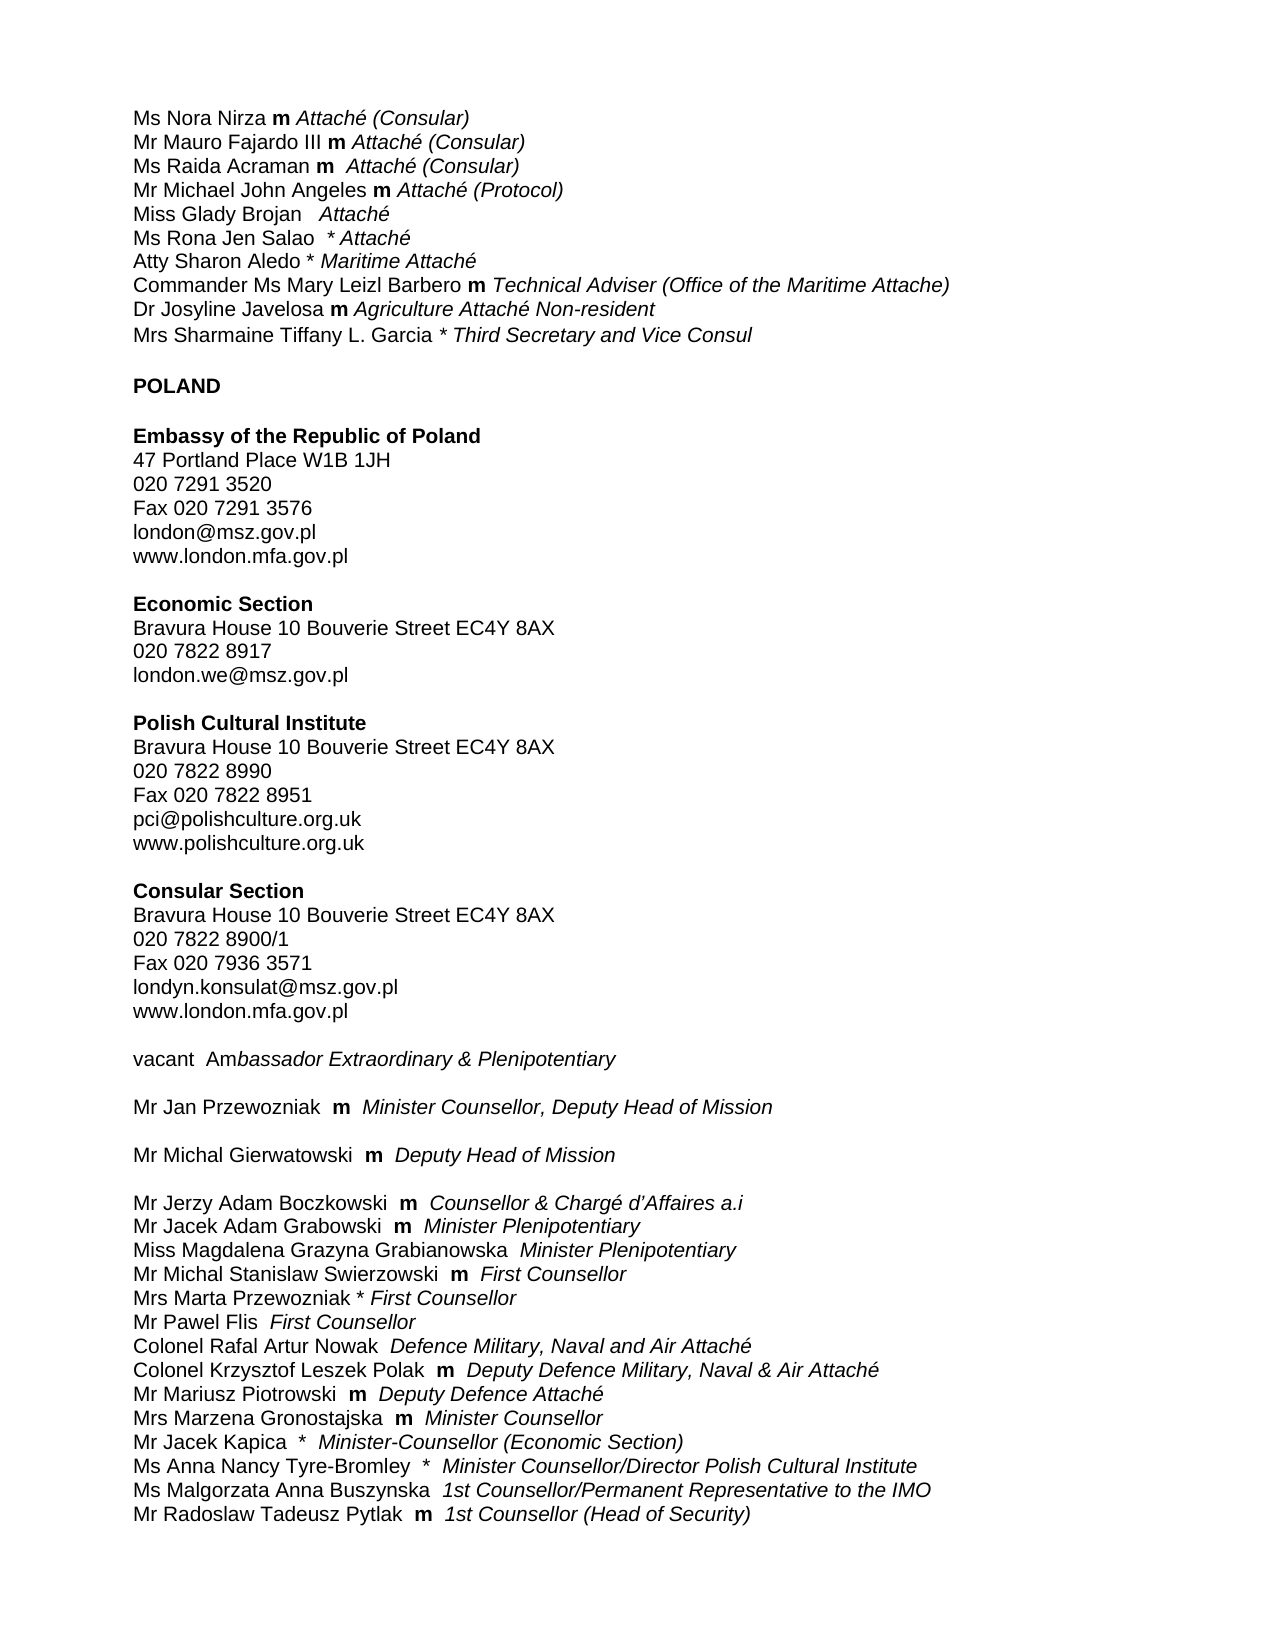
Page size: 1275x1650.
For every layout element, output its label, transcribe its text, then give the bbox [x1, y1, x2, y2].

text londyn.konsulat@msz.gov.pl [133, 975, 1181, 999]
text Mrs Marta Przewozniak * First Counsellor [133, 1286, 1181, 1310]
text 020 7822 8990 [133, 759, 1181, 783]
text pci@polishculture.org.uk [133, 807, 1181, 831]
text Colonel Krzysztof Leszek Polak m Deputy Defence Military, Naval & Air Attaché [133, 1358, 1181, 1382]
text Mr Mauro Fajardo III m Attaché (Consular) [133, 129, 1181, 153]
text london.we@msz.gov.pl [133, 663, 1181, 687]
text Fax 020 7291 3576 [133, 496, 1181, 519]
text POLAND [133, 374, 1181, 398]
text Mr Jacek Kapica * Minister-Counsellor (Economic Section) [133, 1430, 1181, 1454]
text Mr Jacek Adam Grabowski m Minister Plenipotentiary [133, 1214, 1181, 1238]
text Bravura House 10 Bouverie Street EC4Y 8AX [133, 903, 1181, 927]
text Colonel Rafal Artur Nowak Defence Military, Naval and Air Attaché [133, 1334, 1181, 1358]
text Miss Glady Brojan Attaché [133, 201, 1181, 225]
text Fax 020 7936 3571 [133, 951, 1181, 975]
text Mr Pawel Flis First Counsellor [133, 1310, 1181, 1334]
text Bravura House 10 Bouverie Street EC4Y 8AX [133, 615, 1181, 639]
text Dr Josyline Javelosa m Agriculture Attaché Non-resident [133, 297, 1181, 321]
subtitle Polish Cultural Institute [133, 711, 1181, 735]
text www.polishculture.org.uk [133, 831, 1181, 855]
subtitle Embassy of the Republic of Poland [133, 424, 1181, 448]
text Miss Magdalena Grazyna Grabianowska Minister Plenipotentiary [133, 1238, 1181, 1262]
text Mr Jerzy Adam Boczkowski m Counsellor & Chargé d’Affaires a.i [133, 1190, 1181, 1214]
text 47 Portland Place W1B 1JH [133, 448, 1181, 472]
text Mr Michal Stanislaw Swierzowski m First Counsellor [133, 1262, 1181, 1286]
text Ms Anna Nancy Tyre-Bromley * Minister Counsellor/Director Polish Cultural Institute [133, 1454, 1181, 1478]
subtitle Economic Section [133, 591, 1181, 615]
text Atty Sharon Aledo * Maritime Attaché [133, 249, 1181, 273]
text www.london.mfa.gov.pl [133, 999, 1181, 1023]
text Ms Rona Jen Salao * Attaché [133, 225, 1181, 249]
text Fax 020 7822 8951 [133, 783, 1181, 807]
text 020 7291 3520 [133, 472, 1181, 496]
text Mr Mariusz Piotrowski m Deputy Defence Attaché [133, 1382, 1181, 1406]
text 020 7822 8900/1 [133, 927, 1181, 951]
text Bravura House 10 Bouverie Street EC4Y 8AX [133, 735, 1181, 759]
text Mrs Marzena Gronostajska m Minister Counsellor [133, 1406, 1181, 1430]
text Mrs Sharmaine Tiffany L. Garcia * Third Secretary and Vice Consul [133, 323, 1181, 347]
text 020 7822 8917 [133, 639, 1181, 663]
text Ms Nora Nirza m Attaché (Consular) [133, 106, 1181, 129]
subtitle Consular Section [133, 879, 1181, 903]
text vacant Ambassador Extraordinary & Plenipotentiary [133, 1047, 1181, 1071]
text Ms Malgorzata Anna Buszynska 1st Counsellor/Permanent Representative to the IMO [133, 1478, 1181, 1502]
text www.london.mfa.gov.pl [133, 543, 1181, 567]
text Mr Radoslaw Tadeusz Pytlak m 1st Counsellor (Head of Security) [133, 1502, 1181, 1526]
text Ms Raida Acraman m Attaché (Consular) [133, 153, 1181, 177]
text Mr Michal Gierwatowski m Deputy Head of Mission [133, 1142, 1181, 1166]
text Mr Jan Przewozniak m Minister Counsellor, Deputy Head of Mission [133, 1094, 1181, 1118]
text Mr Michael John Angeles m Attaché (Protocol) [133, 177, 1181, 201]
text london@msz.gov.pl [133, 519, 1181, 543]
text Commander Ms Mary Leizl Barbero m Technical Adviser (Office of the Maritime Attache) [133, 273, 1181, 297]
